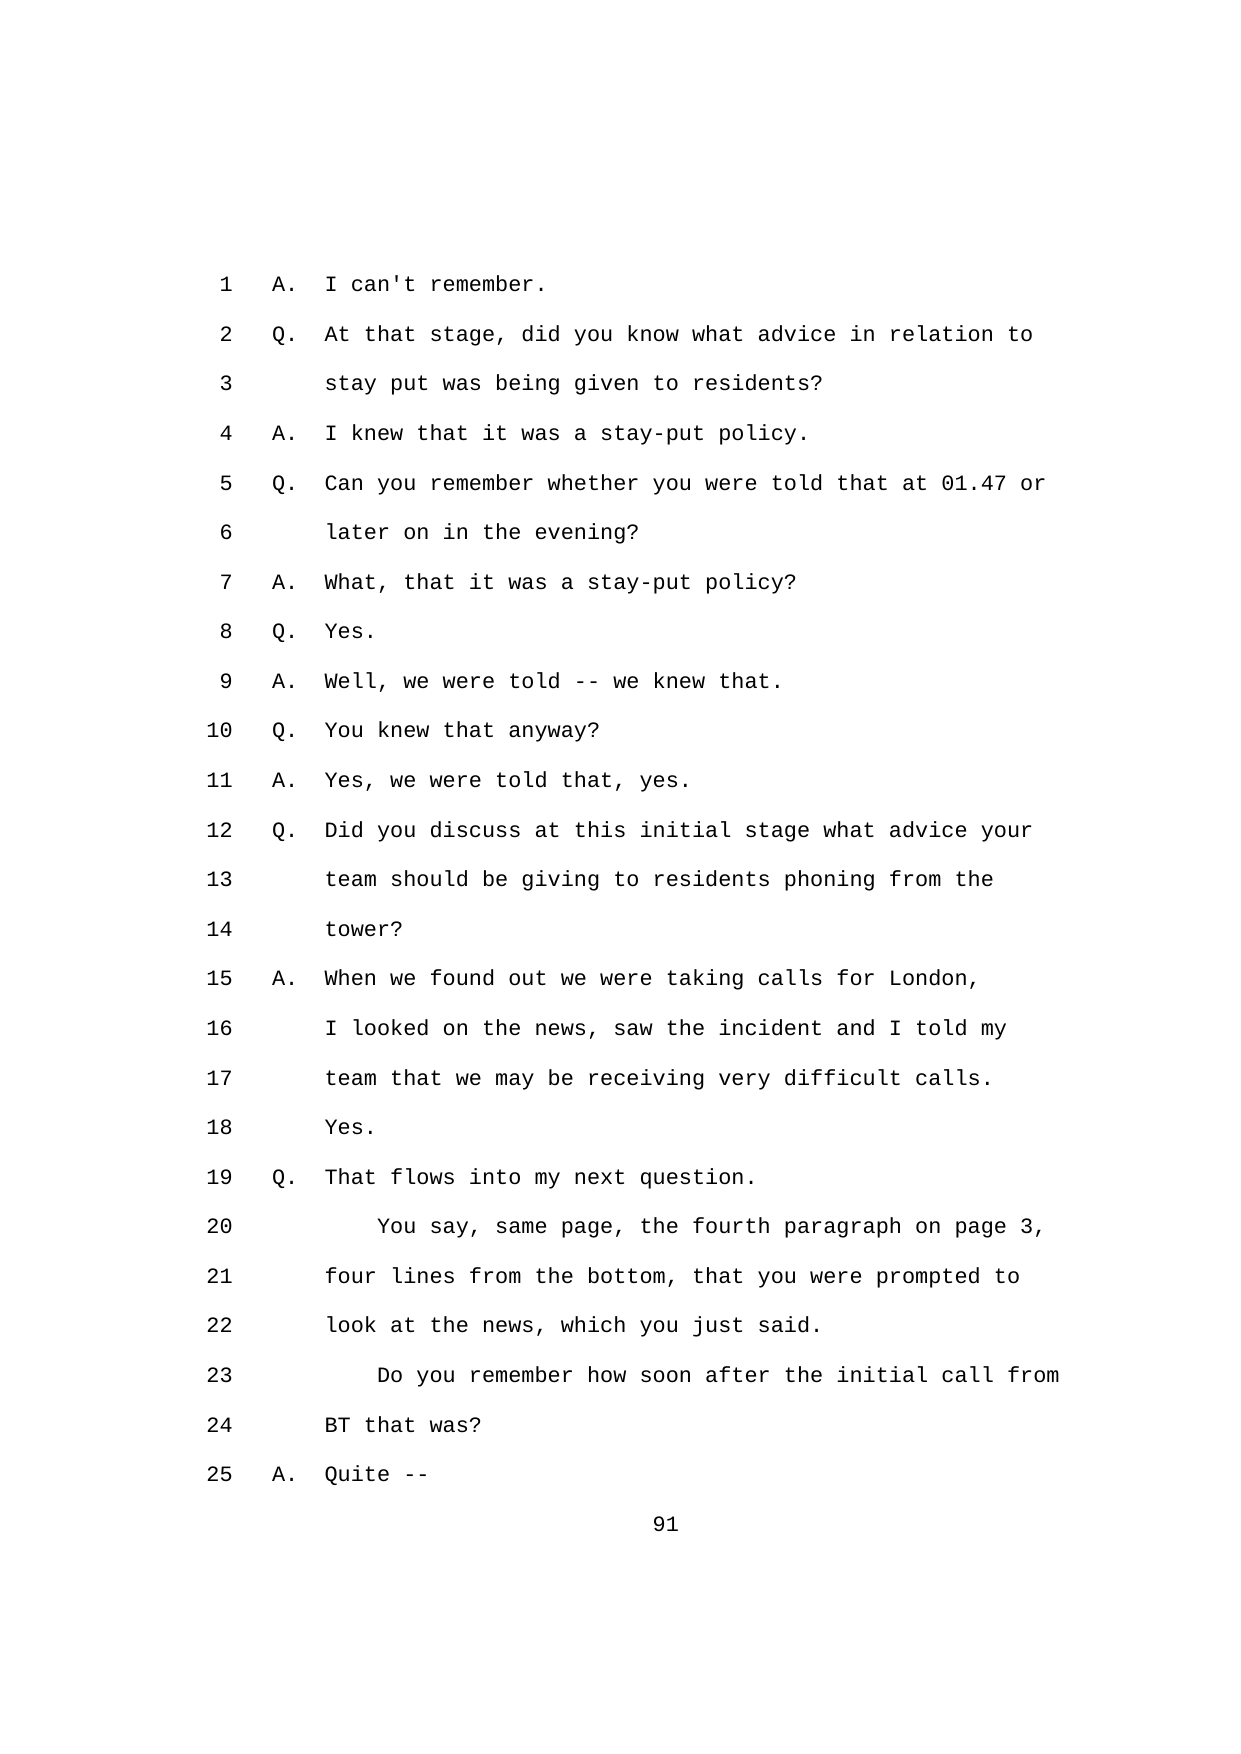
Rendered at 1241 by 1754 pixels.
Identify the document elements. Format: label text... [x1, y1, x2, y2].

text 23 Do you remember how soon after the initial call from [75, 1364, 1165, 1389]
text 19 Q. That flows into my next question. [75, 1166, 1165, 1191]
text 15 A. When we found out we were taking calls for London, [75, 967, 1165, 992]
text 4 A. I knew that it was a stay-put policy. [75, 422, 1165, 447]
text 5 Q. Can you remember whether you were told that at 01.47 or [75, 472, 1165, 496]
text 6 later on in the evening? [75, 521, 1165, 546]
text 20 You say, same page, the fourth paragraph on page 3, [75, 1215, 1165, 1240]
text 7 A. What, that it was a stay-put policy? [75, 571, 1165, 596]
text 14 tower? [75, 918, 1165, 943]
text 12 Q. Did you discuss at this initial stage what advice your [75, 819, 1165, 843]
text 25 A. Quite -- [75, 1463, 1165, 1488]
text 11 A. Yes, we were told that, yes. [75, 769, 1165, 794]
text 21 four lines from the bottom, that you were prompted to [75, 1265, 1165, 1290]
text 9 A. Well, we were told -- we knew that. [75, 670, 1165, 695]
text 10 Q. You knew that anyway? [75, 719, 1165, 744]
text 16 I looked on the news, saw the incident and I told my [75, 1017, 1165, 1042]
text 13 team should be giving to residents phoning from the [75, 868, 1165, 893]
text 22 look at the news, which you just said. [75, 1314, 1165, 1339]
text 91 [75, 1513, 1165, 1538]
text 3 stay put was being given to residents? [75, 372, 1165, 397]
text 24 BT that was? [75, 1414, 1165, 1438]
text 2 Q. At that stage, did you know what advice in relation to [75, 323, 1165, 348]
text 1 A. I can't remember. [75, 273, 1165, 298]
text 17 team that we may be receiving very difficult calls. [75, 1067, 1165, 1091]
text 8 Q. Yes. [75, 620, 1165, 645]
text 18 Yes. [75, 1116, 1165, 1141]
